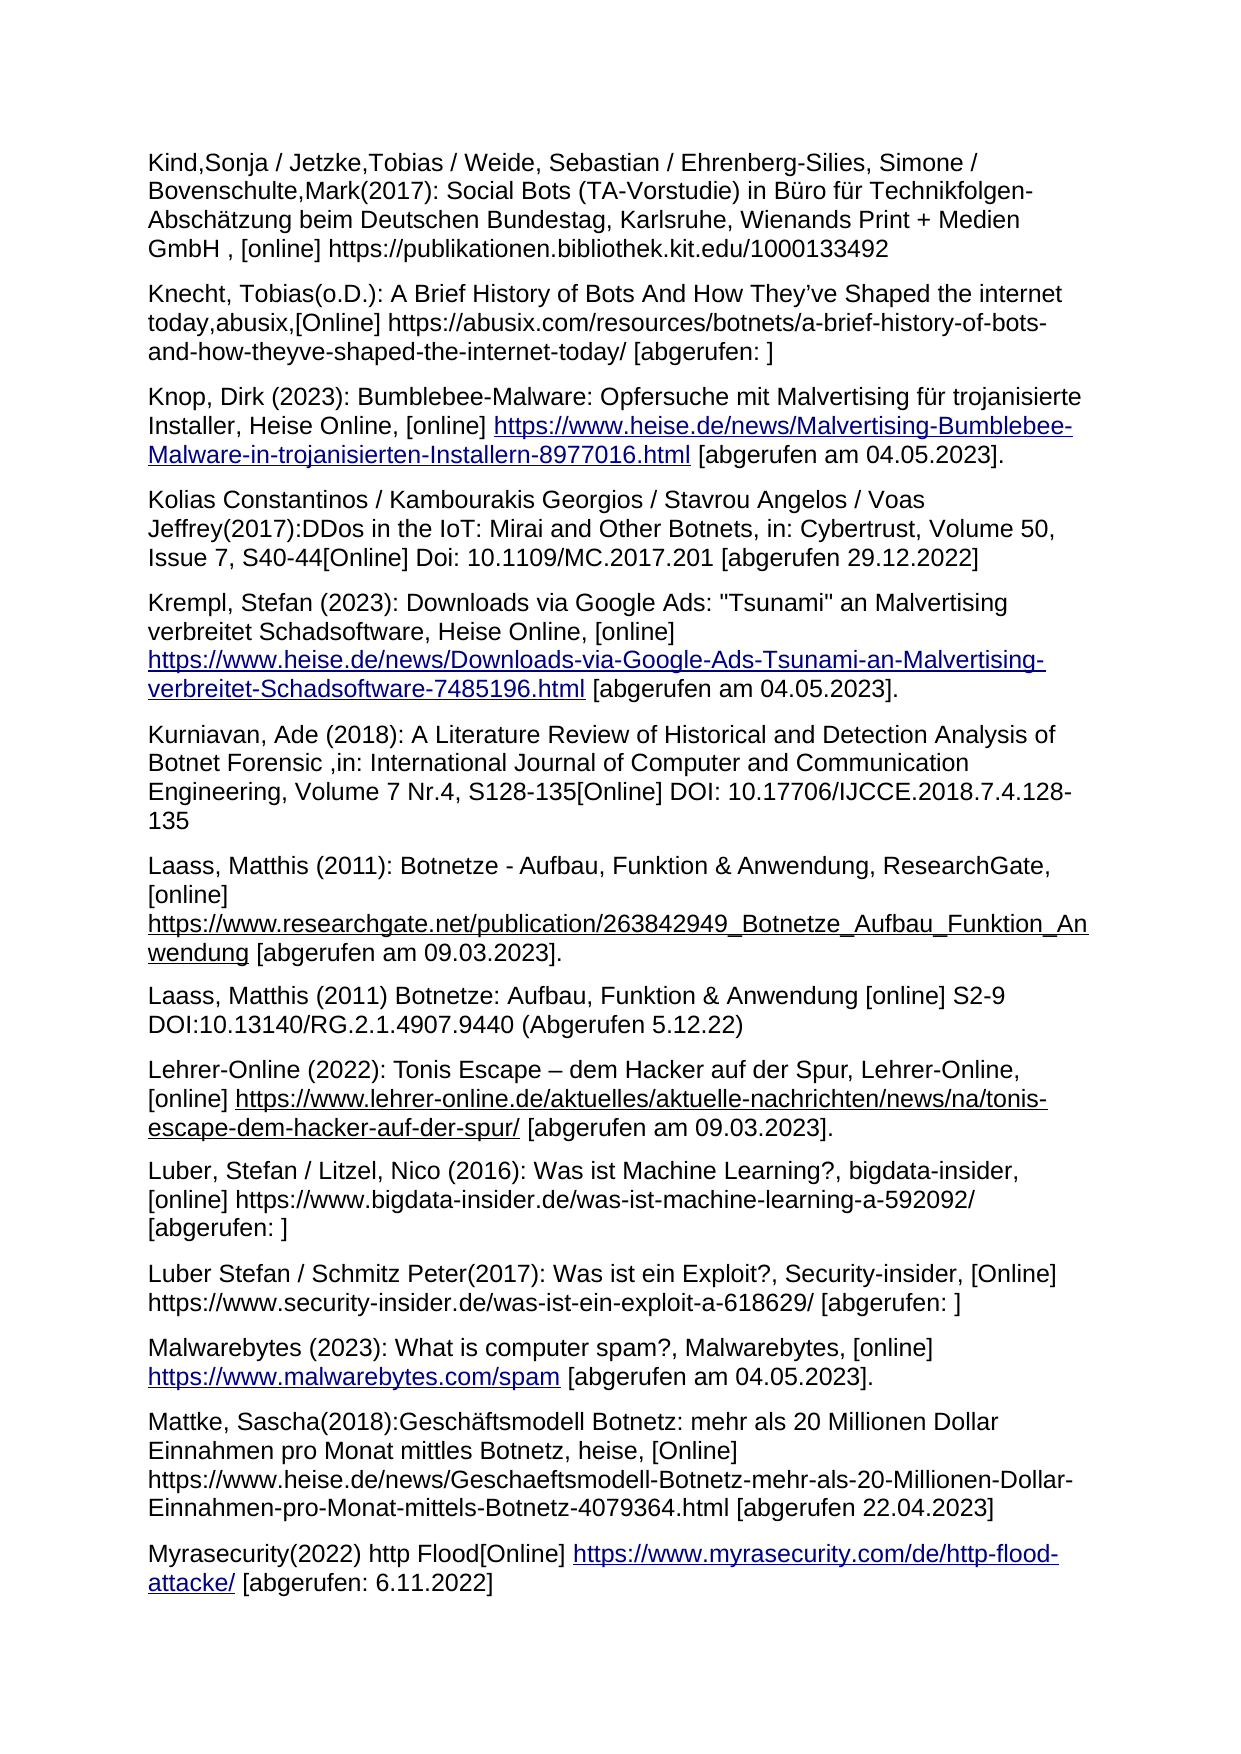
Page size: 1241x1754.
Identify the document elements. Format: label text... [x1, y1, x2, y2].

text Knop, Dirk (2023): Bumblebee-Malware: Opfersuche mit Malvertising für trojanisierte Installer, Heise Online, [online] https://www.heise.de/news/Malvertising-Bumblebee-Malware-in-trojanisierten-Installern-8977016.html [abgerufen am 04.05.2023]. [148, 382, 1093, 468]
text Mattke, Sascha(2018):Geschäftsmodell Botnetz: mehr als 20 Millionen Dollar Einnahmen pro Monat mittles Botnetz, heise, [Online] https://www.heise.de/news/Geschaeftsmodell-Botnetz-mehr-als-20-Millionen-Dollar-Einnahmen-pro-Monat-mittels-Botnetz-4079364.html [abgerufen 22.04.2023] [148, 1407, 1093, 1522]
text Laass, Matthis (2011): Botnetze - Aufbau, Funktion & Anwendung, ResearchGate, [online] https://www.researchgate.net/publication/263842949_Botnetze_Aufbau_Funktion_Anwendung [abgerufen am 09.03.2023]. [148, 851, 1093, 966]
text Myrasecurity(2022) http Flood[Online] https://www.myrasecurity.com/de/http-flood-attacke/ [abgerufen: 6.11.2022] [148, 1539, 1093, 1596]
text Kolias Constantinos / Kambourakis Georgios / Stavrou Angelos / Voas Jeffrey(2017):DDos in the IoT: Mirai and Other Botnets, in: Cybertrust, Volume 50, Issue 7, S40-44[Online] Doi: 10.1109/MC.2017.201 [abgerufen 29.12.2022] [148, 485, 1093, 571]
text Luber, Stefan / Litzel, Nico (2016): Was ist Machine Learning?, bigdata-insider,[online] https://www.bigdata-insider.de/was-ist-machine-learning-a-592092/ [abgerufen: ] [148, 1156, 1093, 1242]
text Krempl, Stefan (2023): Downloads via Google Ads: "Tsunami" an Malvertising verbreitet Schadsoftware, Heise Online, [online] https://www.heise.de/news/Downloads-via-Google-Ads-Tsunami-an-Malvertising-verbreitet-Schadsoftware-7485196.html [abgerufen am 04.05.2023]. [148, 588, 1093, 703]
text Lehrer-Online (2022): Tonis Escape – dem Hacker auf der Spur, Lehrer-Online, [online] https://www.lehrer-online.de/aktuelles/aktuelle-nachrichten/news/na/tonis-escape-dem-hacker-auf-der-spur/ [abgerufen am 09.03.2023]. [148, 1055, 1093, 1141]
text Knecht, Tobias(o.D.): A Brief History of Bots And How They’ve Shaped the internet today,abusix,[Online] https://abusix.com/resources/botnets/a-brief-history-of-bots-and-how-theyve-shaped-the-internet-today/ [abgerufen: ] [148, 279, 1093, 366]
text Luber Stefan / Schmitz Peter(2017): Was ist ein Exploit?, Security-insider, [Online] https://www.security-insider.de/was-ist-ein-exploit-a-618629/ [abgerufen: ] [148, 1259, 1093, 1316]
text Kurniavan, Ade (2018): A Literature Review of Historical and Detection Analysis of Botnet Forensic ,in: International Journal of Computer and Communication Engineering, Volume 7 Nr.4, S128-135[Online] DOI: 10.17706/IJCCE.2018.7.4.128-135 [148, 720, 1093, 835]
text Laass, Matthis (2011) Botnetze: Aufbau, Funktion & Anwendung [online] S2-9 DOI:10.13140/RG.2.1.4907.9440 (Abgerufen 5.12.22) [148, 981, 1093, 1038]
text Malwarebytes (2023): What is computer spam?, Malwarebytes, [online] https://www.malwarebytes.com/spam [abgerufen am 04.05.2023]. [148, 1333, 1093, 1391]
text Kind,Sonja / Jetzke,Tobias / Weide, Sebastian / Ehrenberg-Silies, Simone / Bovenschulte,Mark(2017): Social Bots (TA-Vorstudie) in Büro für Technikfolgen-Abschätzung beim Deutschen Bundestag, Karlsruhe, Wienands Print + Medien GmbH , [online] https://publikationen.bibliothek.kit.edu/1000133492 [148, 148, 1093, 263]
